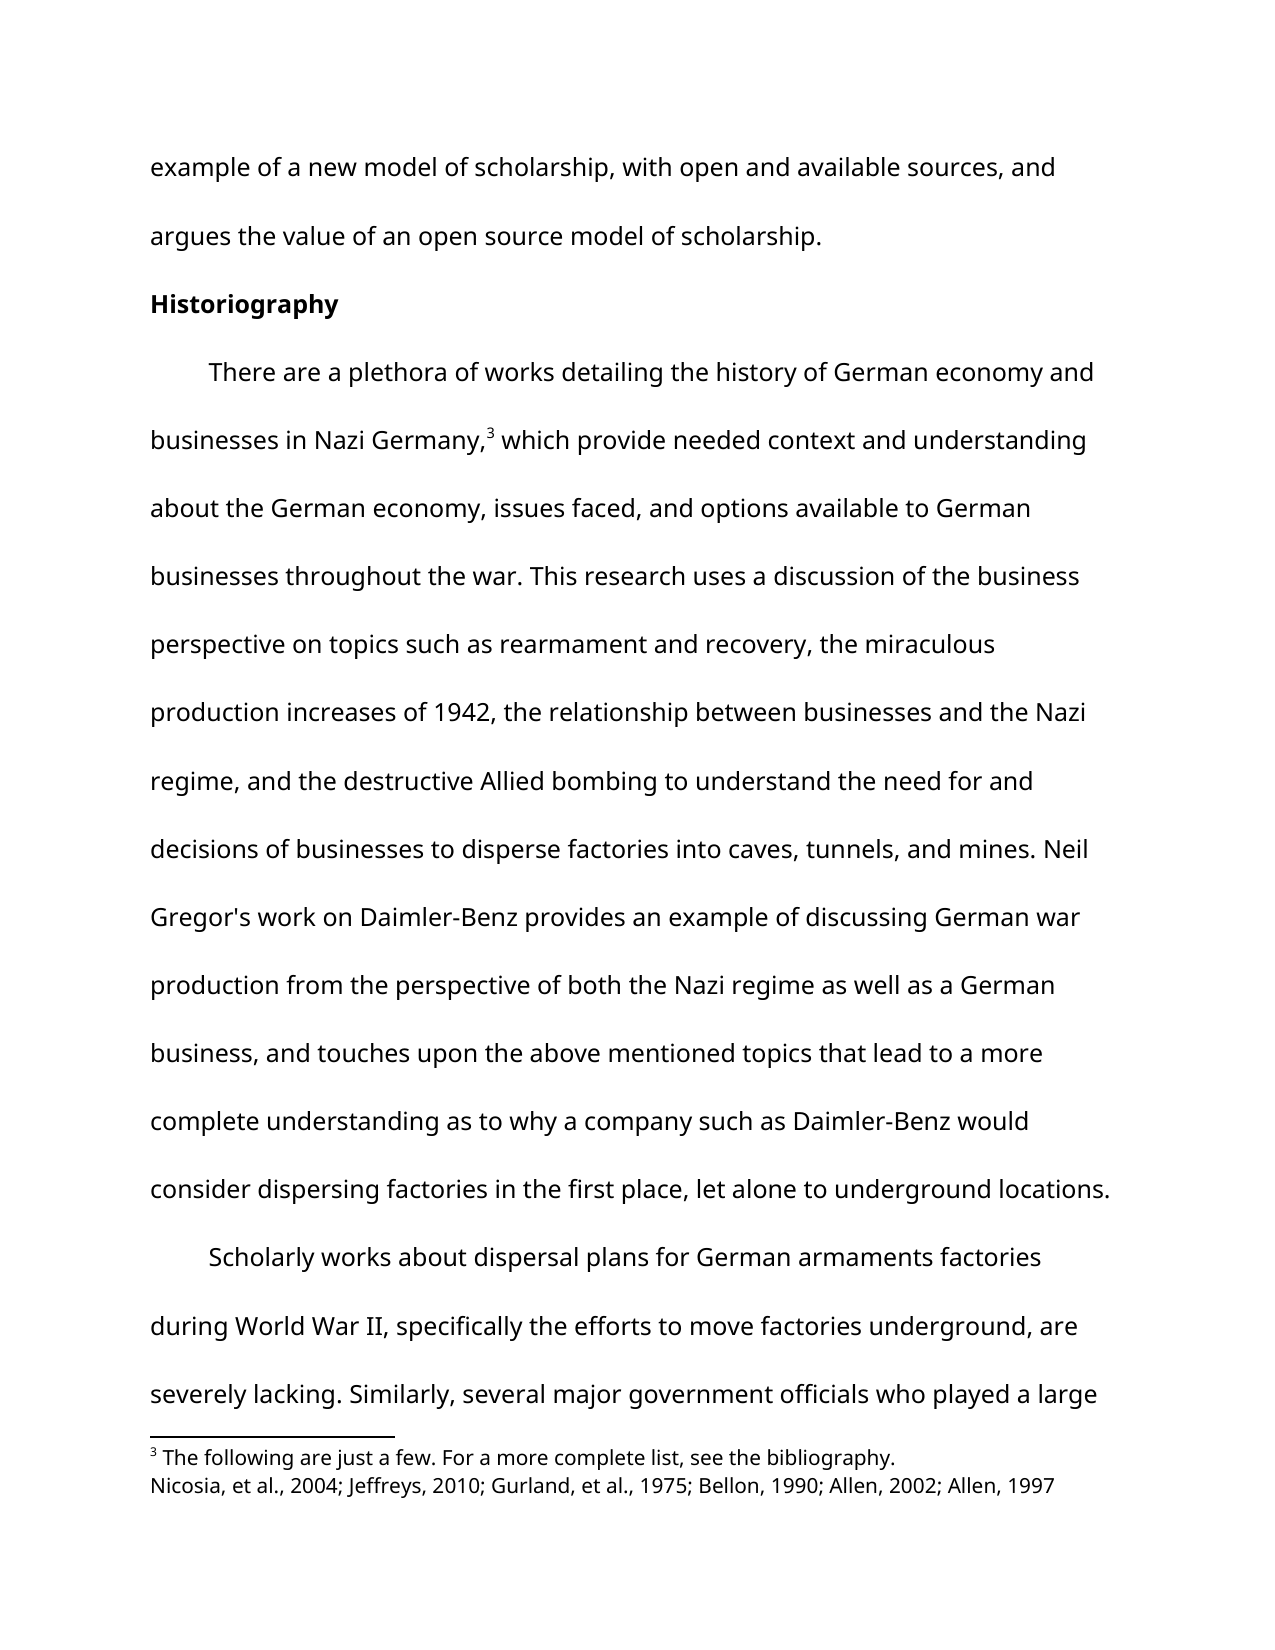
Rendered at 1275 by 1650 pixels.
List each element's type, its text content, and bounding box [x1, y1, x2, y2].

text Scholarly works about dispersal plans for German armaments factories during World War II, specifically the efforts to move factories underground, are severely lacking. Similarly, several major government officials who played a large [150, 1240, 1125, 1410]
text There are a plethora of works detailing the history of German economy and businesses in Nazi Germany, which provide needed context and understanding about the German economy, issues faced, and options available to German businesses throughout the war. This research uses a discussion of the business perspective on topics such as rearmament and recovery, the miraculous production increases of 1942, the relationship between businesses and the Nazi regime, and the destructive Allied bombing to understand the need for and decisions of businesses to disperse factories into caves, tunnels, and mines. Neil Gregor's work on Daimler-Benz provides an example of discussing German war production from the perspective of both the Nazi regime as well as a German business, and touches upon the above mentioned topics that lead to a more complete understanding as to why a company such as Daimler-Benz would consider dispersing factories in the first place, let alone to underground locations. [150, 354, 1125, 1206]
text Historiography [150, 286, 1125, 320]
text example of a new model of scholarship, with open and available sources, and argues the value of an open source model of scholarship. [150, 150, 1125, 252]
text Nicosia, et al., 2004; Jeffreys, 2010; Gurland, et al., 1975; Bellon, 1990; Allen, 2002; Allen, 1997 [150, 1472, 1125, 1500]
text The following are just a few. For a more complete list, see the bibliography. [150, 1443, 1125, 1472]
